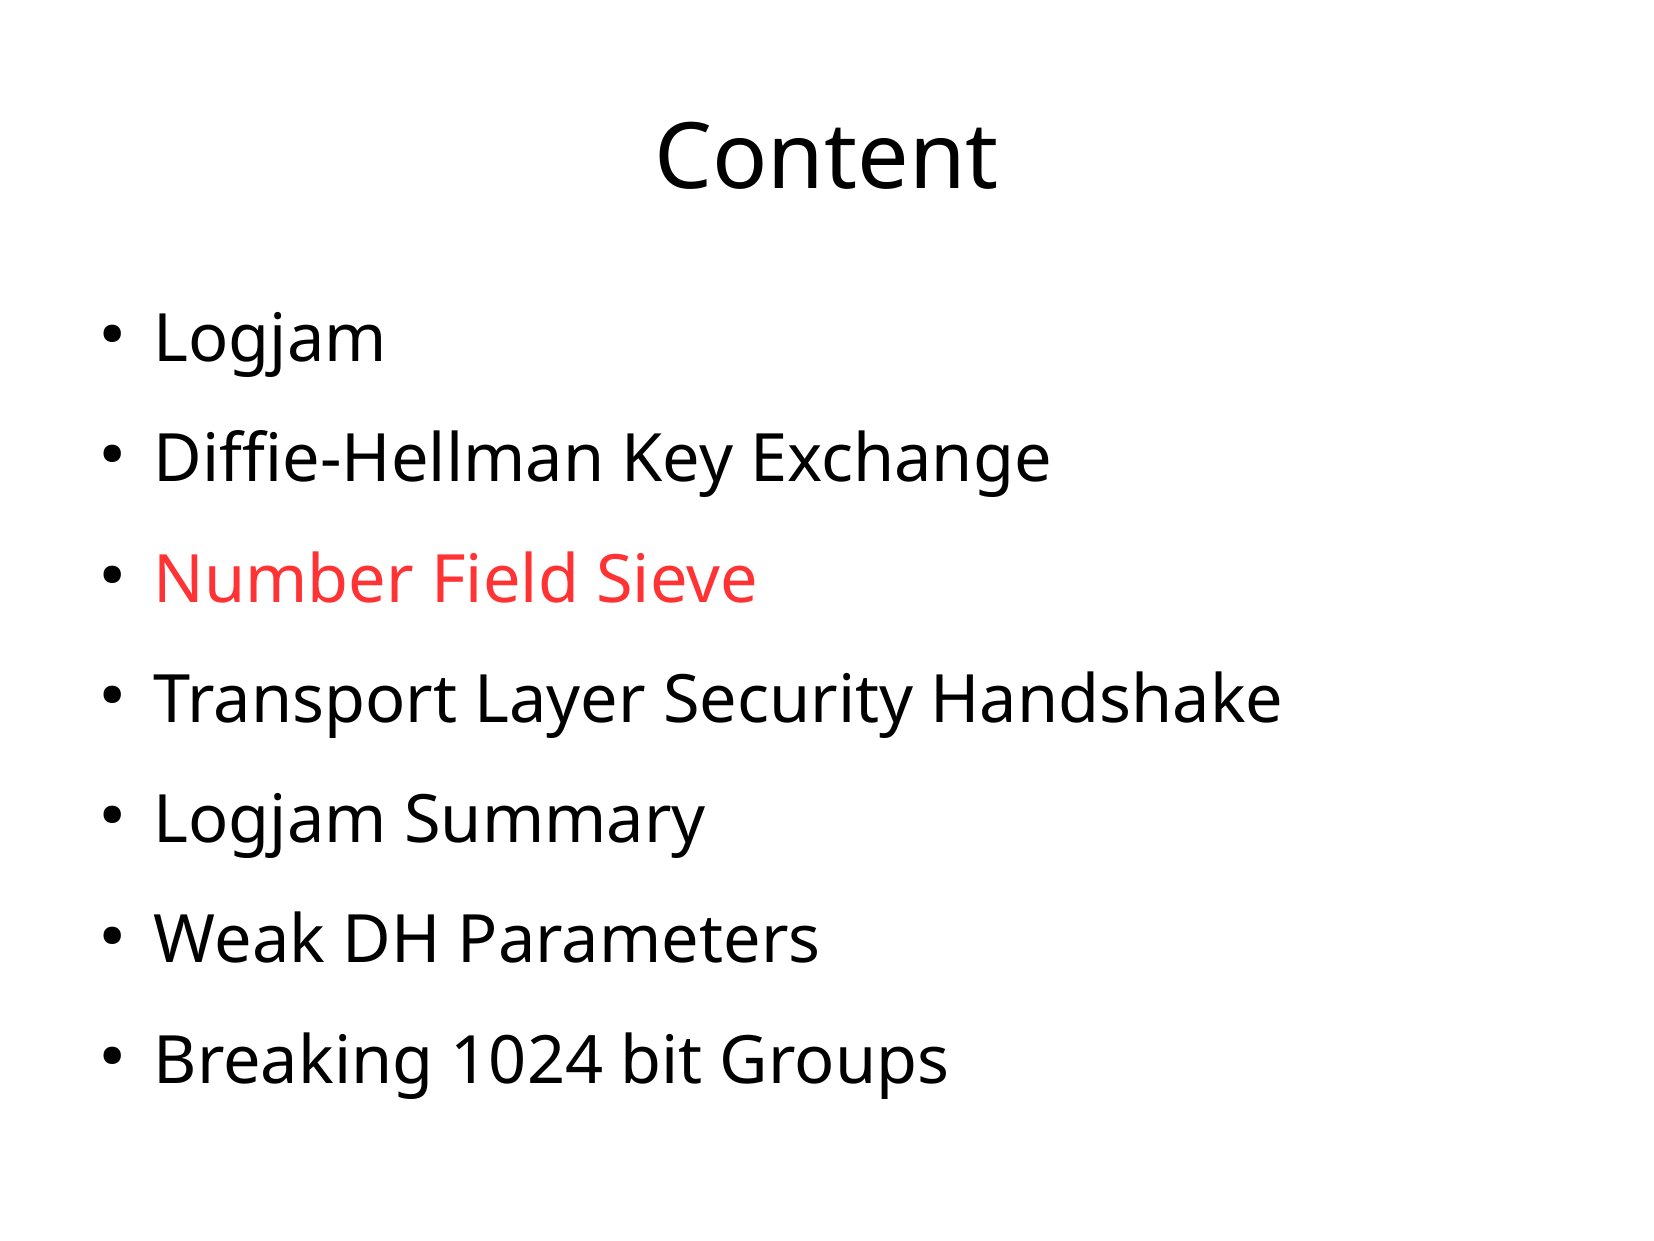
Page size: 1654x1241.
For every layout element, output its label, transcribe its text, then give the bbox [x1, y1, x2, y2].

title Content [82, 49, 1571, 257]
list Logjam Diffie-Hellman Key Exchange Number Field Sieve Transport Layer Security Handshake Logjam Summary Weak DH Parameters Breaking 1024 bit Groups [82, 290, 1571, 1109]
